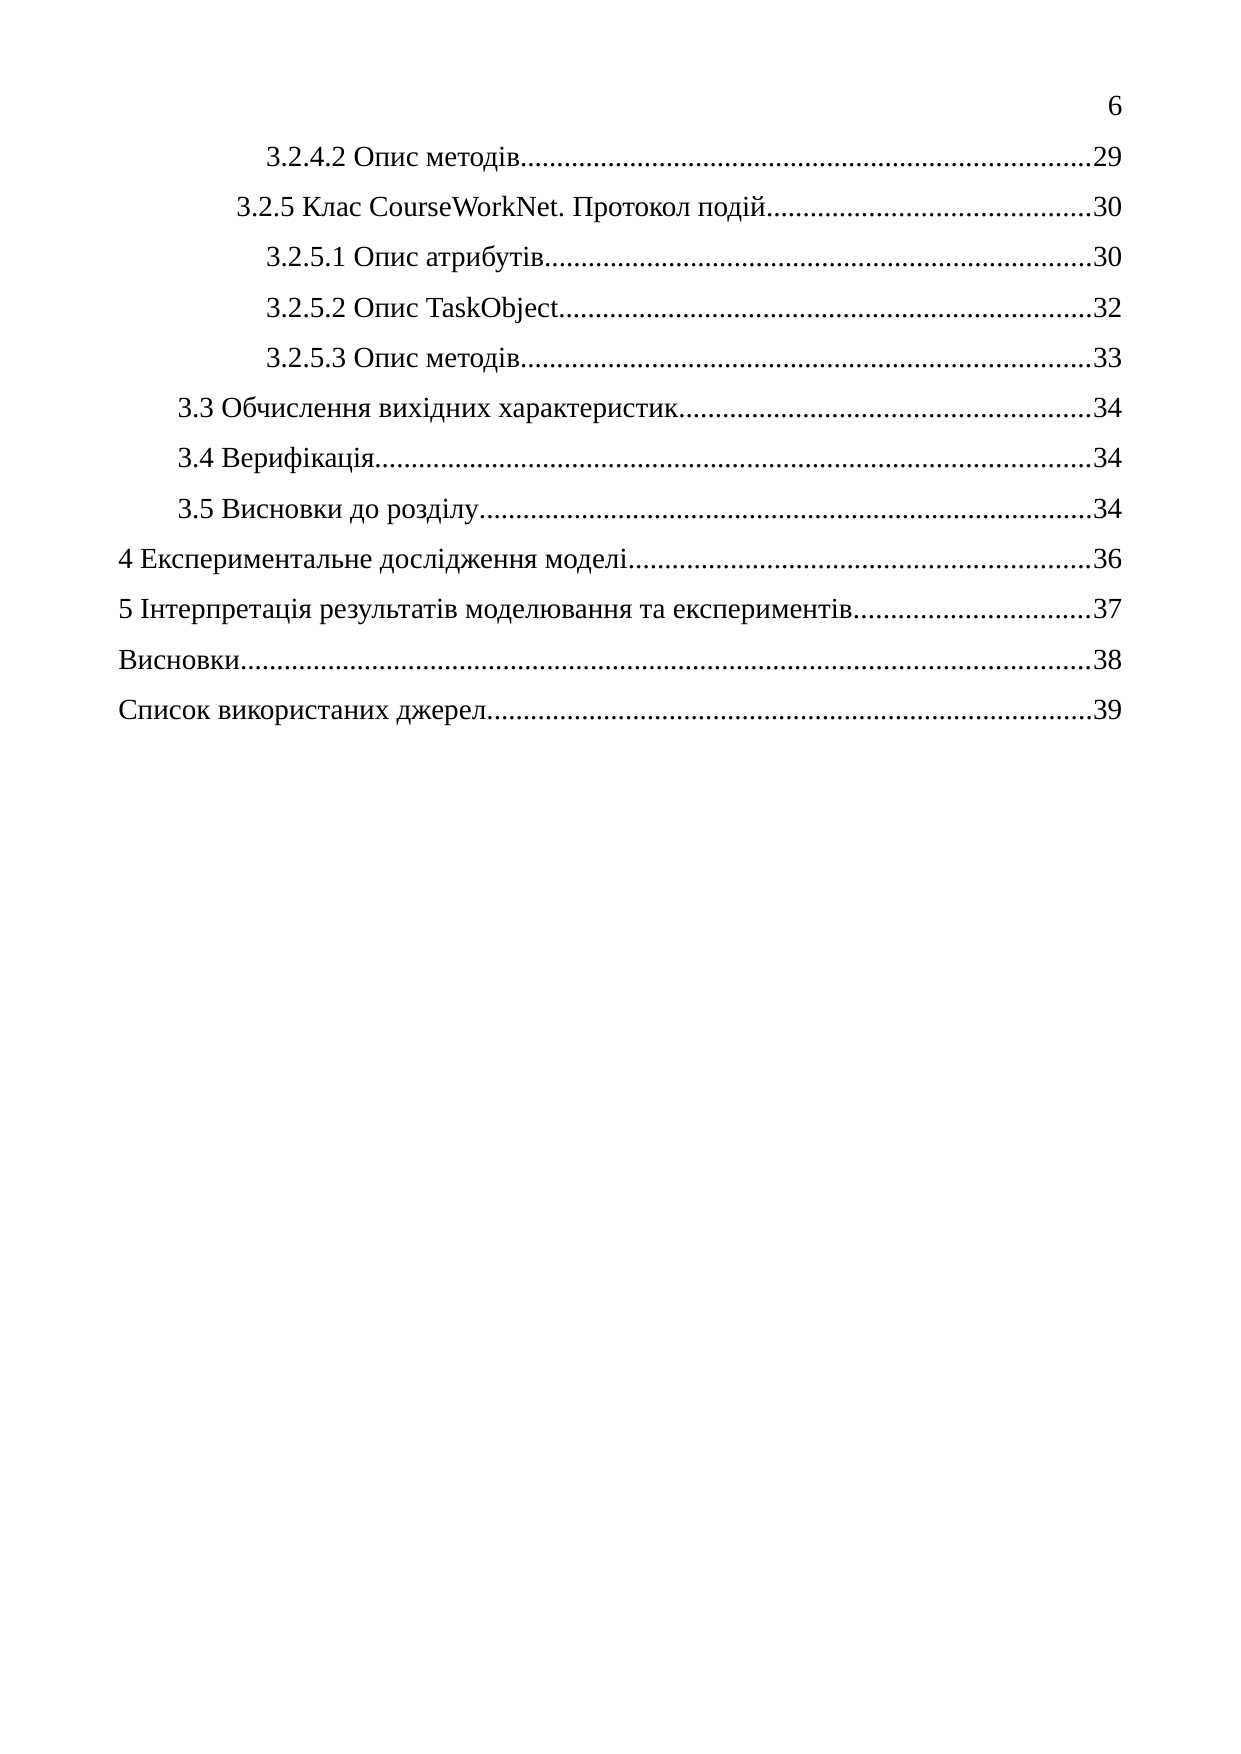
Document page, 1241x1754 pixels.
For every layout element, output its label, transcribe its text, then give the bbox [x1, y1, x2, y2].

text 3.3 Обчислення вихідних характеристик 34 [177, 390, 1122, 424]
text 3.2.5.2 Опис TaskObject 32 [266, 290, 1122, 323]
text 3.5 Висновки до розділу 34 [177, 491, 1122, 524]
text 4 Експериментальне дослідження моделі 36 [118, 541, 1122, 575]
text 3.2.5.1 Опис атрибутів 30 [266, 239, 1122, 273]
text 3.2.4.2 Опис методів 29 [266, 139, 1122, 172]
text 5 Інтерпретація результатів моделювання та експериментів 37 [118, 592, 1122, 625]
text 3.2.5 Клас CourseWorkNet. Протокол подій 30 [236, 189, 1122, 223]
text Список використаних джерел 39 [118, 692, 1122, 726]
text Висновки 38 [118, 642, 1122, 675]
text 3.4 Верифікація 34 [177, 441, 1122, 474]
text 3.2.5.3 Опис методів 33 [266, 340, 1122, 373]
